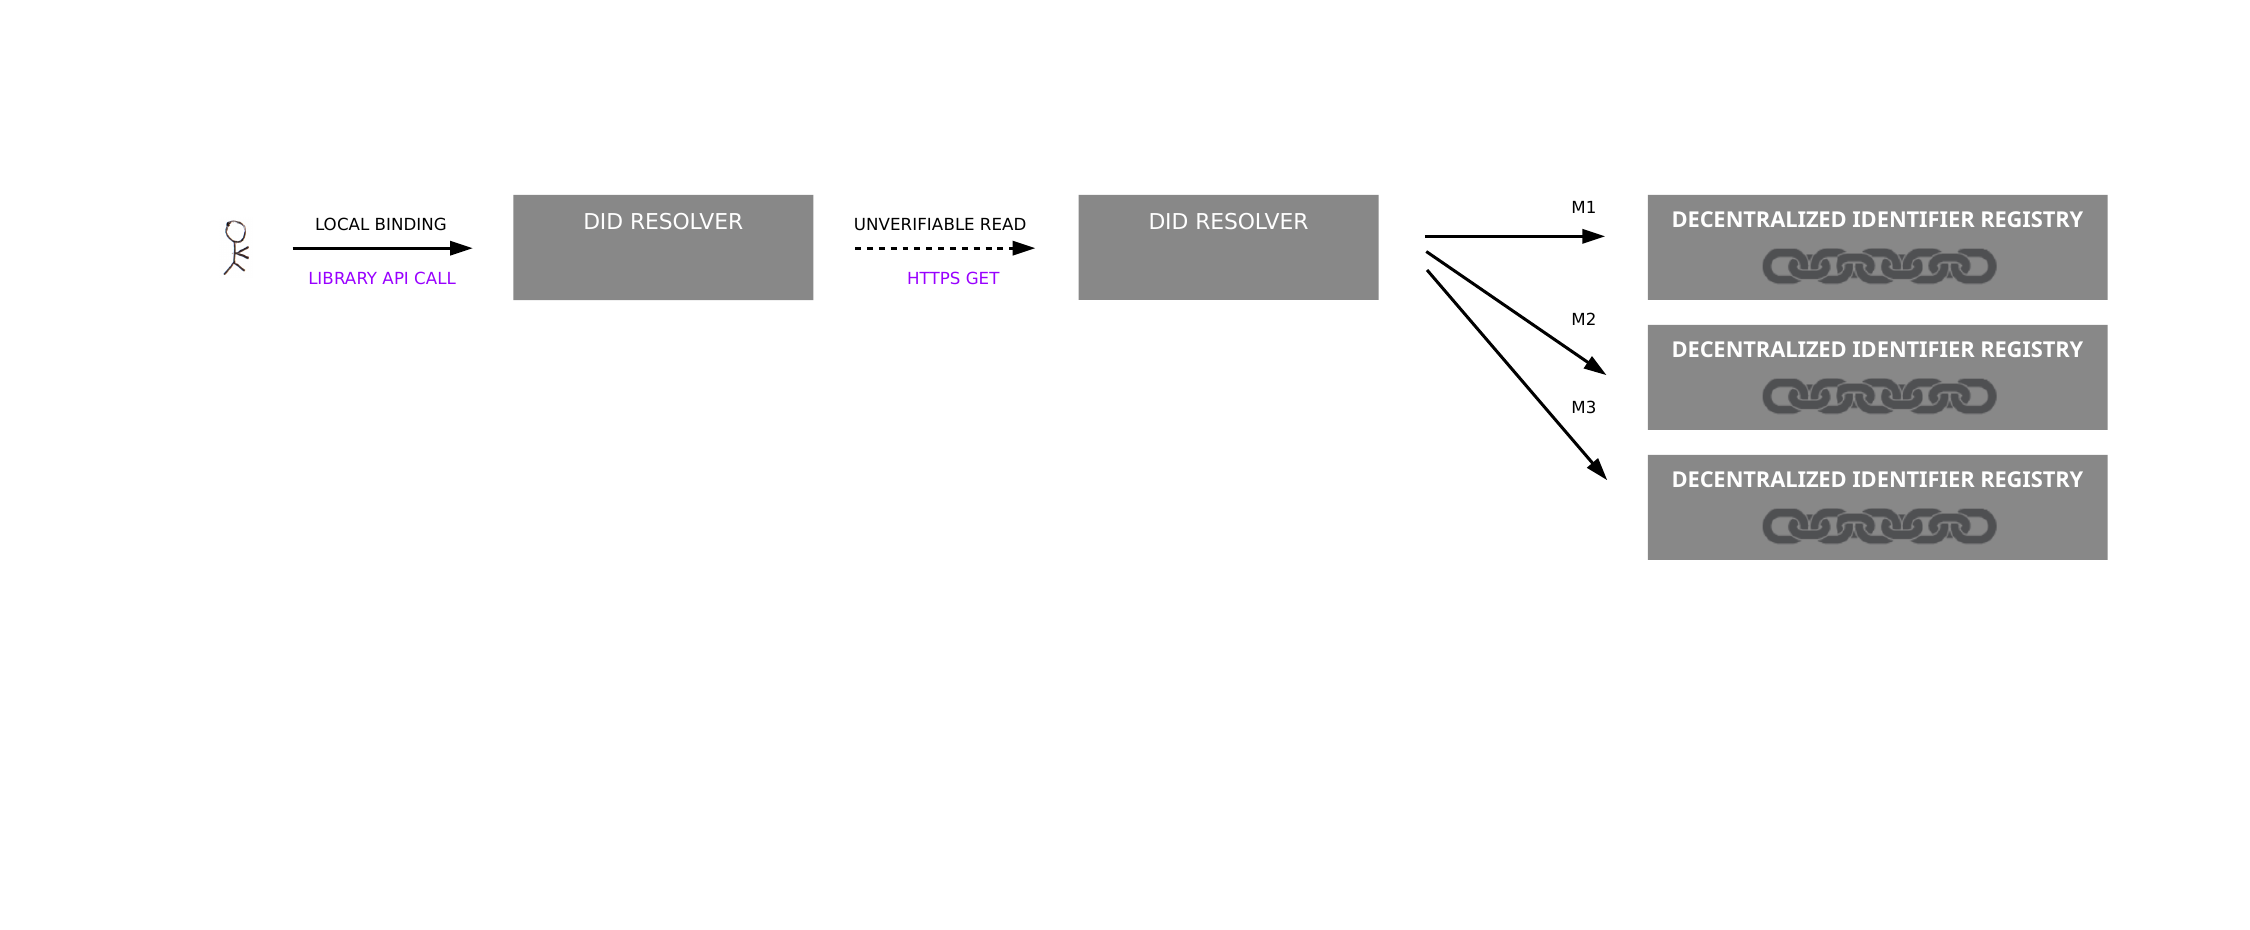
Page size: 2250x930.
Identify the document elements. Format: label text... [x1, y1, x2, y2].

text_box M3 [1556, 391, 1618, 439]
picture [219, 217, 253, 278]
text_box UNVERIFIABLE READ [839, 207, 1042, 255]
picture [1748, 238, 2007, 293]
picture [1748, 368, 2007, 423]
text_box HTTPS GET [892, 261, 1057, 309]
text_box M1 [1556, 190, 1618, 238]
text_box DECENTRALIZED IDENTIFIER REGISTRY [1647, 454, 2108, 560]
text_box DID RESOLVER [1078, 194, 1379, 300]
text_box LOCAL BINDING [300, 207, 465, 255]
text_box M2 [1556, 302, 1618, 350]
text_box LIBRARY API CALL [293, 261, 471, 309]
text_box DID RESOLVER [513, 194, 814, 301]
picture [1748, 498, 2007, 553]
text_box DECENTRALIZED IDENTIFIER REGISTRY [1647, 194, 2108, 300]
text_box DECENTRALIZED IDENTIFIER REGISTRY [1647, 324, 2108, 430]
